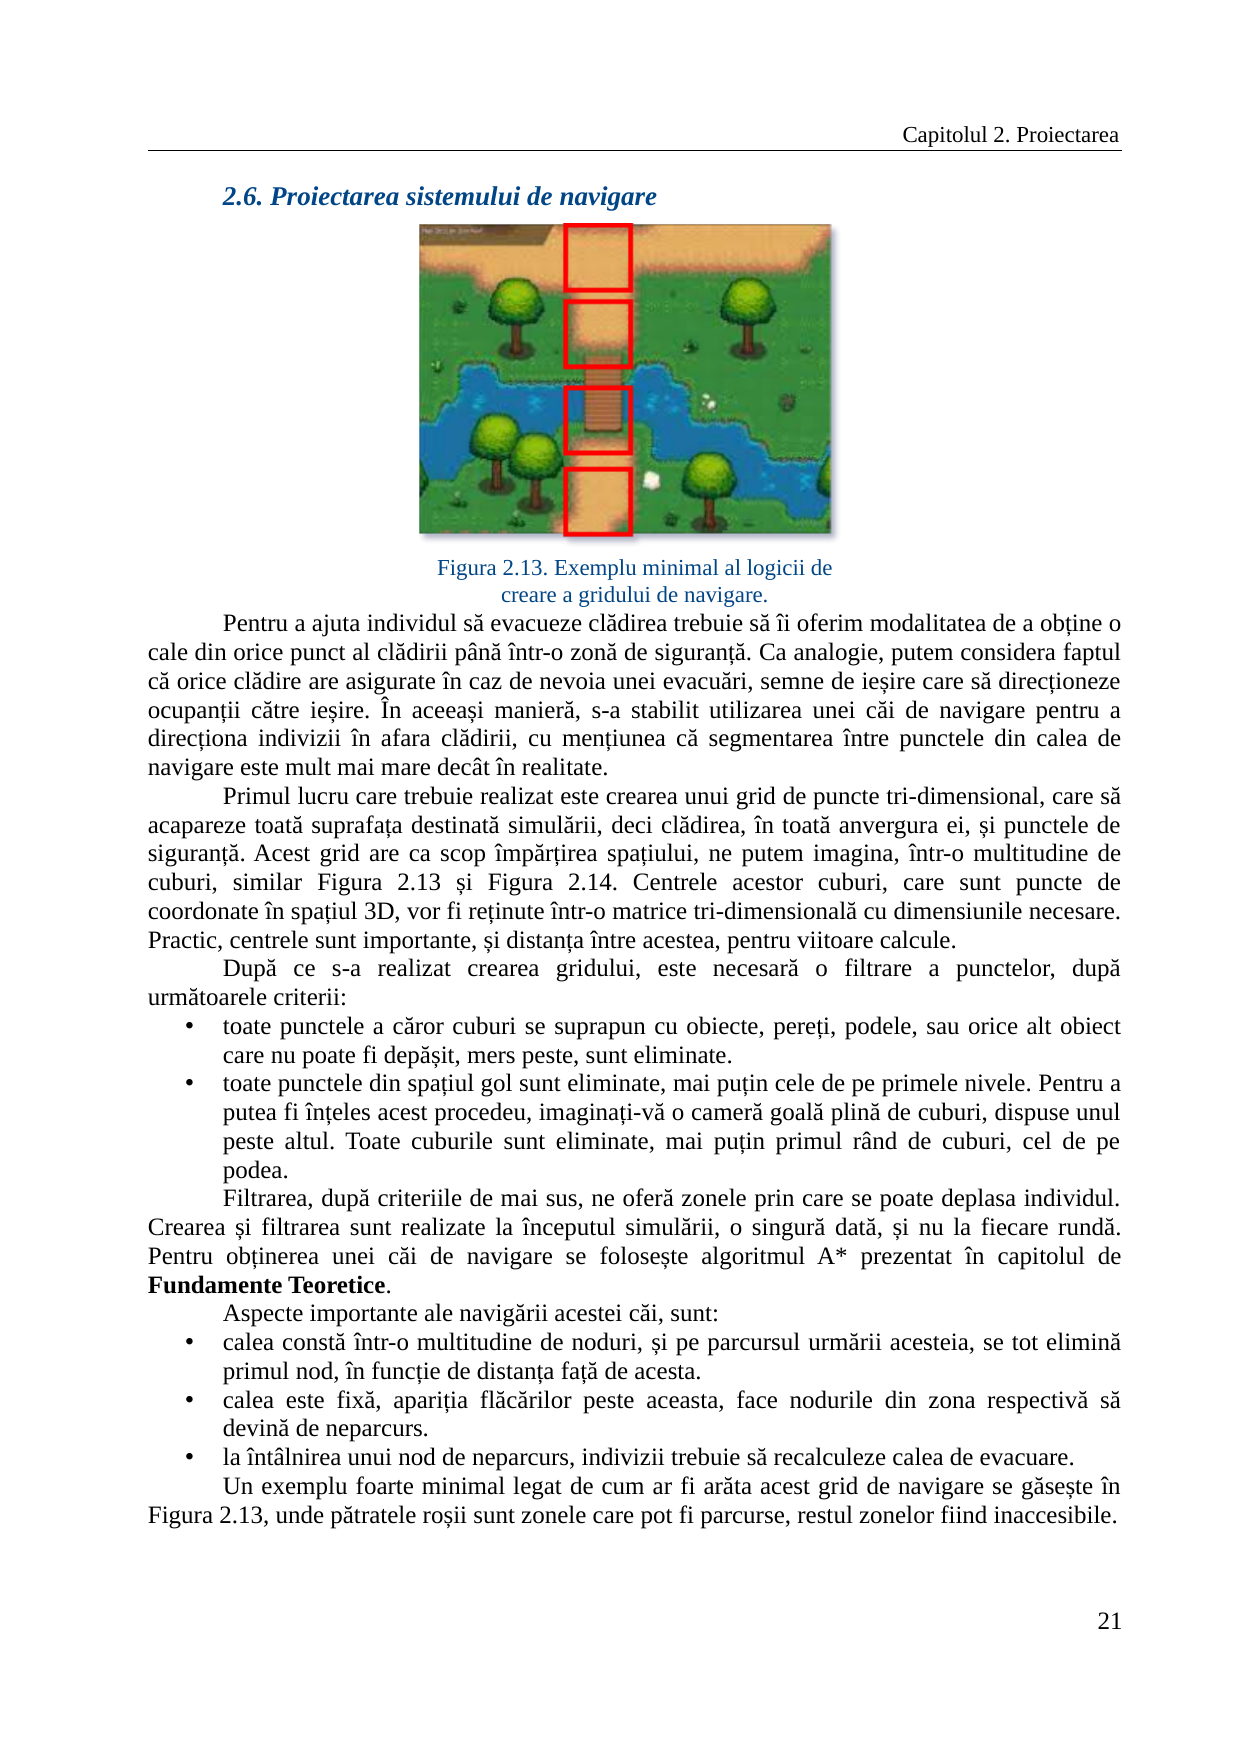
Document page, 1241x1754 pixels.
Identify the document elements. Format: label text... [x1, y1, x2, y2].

text Filtrarea, după criteriile de mai sus, ne oferă zonele prin care se poate deplasa individul. Crearea și filtrarea sunt realizate la începutul simulării, o singură dată, și nu la fiecare rundă. Pentru obținerea unei căi de navigare se folosește algoritmul A* prezentat în capitolul de Fundamente Teoretice. [148, 1183, 1122, 1298]
list la întâlnirea unui nod de neparcurs, indivizii trebuie să recalculeze calea de evacuare. [185, 1442, 1122, 1471]
text Aspecte importante ale navigării acestei căi, sunt: [148, 1298, 1122, 1327]
list toate punctele a căror cuburi se suprapun cu obiecte, pereți, podele, sau orice alt obiect care nu poate fi depășit, mers peste, sunt eliminate. [185, 1011, 1122, 1068]
text Figura 2.13. Exemplu minimal al logicii de creare a gridului de navigare. [419, 555, 850, 607]
subtitle Proiectarea sistemului de navigare [223, 180, 1122, 211]
text Pentru a ajuta individul să evacueze clădirea trebuie să îi oferim modalitatea de a obține o cale din orice punct al clădirii până într-o zonă de siguranță. Ca analogie, putem considera faptul că orice clădire are asigurate în caz de nevoia unei evacuări, semne de ieșire care să direcționeze ocupanții către ieșire. În aceeași manieră, s-a stabilit utilizarea unei căi de navigare pentru a direcționa indivizii în afara clădirii, cu mențiunea că segmentarea între punctele din calea de navigare este mult mai mare decât în realitate. [148, 555, 1122, 781]
list toate punctele din spațiul gol sunt eliminate, mai puțin cele de pe primele nivele. Pentru a putea fi înțeles acest procedeu, imaginați-vă o cameră goală plină de cuburi, dispuse unul peste altul. Toate cuburile sunt eliminate, mai puțin primul rând de cuburi, cel de pe podea. [185, 1068, 1122, 1183]
text După ce s-a realizat crearea gridului, este necesară o filtrare a punctelor, după următoarele criterii: [148, 953, 1122, 1011]
list calea constă într-o multitudine de noduri, și pe parcursul urmării acesteia, se tot elimină primul nod, în funcție de distanța față de acesta. [185, 1327, 1122, 1385]
text Un exemplu foarte minimal legat de cum ar fi arăta acest grid de navigare se găsește în Figura 2.13, unde pătratele roșii sunt zonele care pot fi parcurse, restul zonelor fiind inaccesibile. [148, 1471, 1122, 1528]
text Primul lucru care trebuie realizat este crearea unui grid de puncte tri-dimensional, care să acapareze toată suprafața destinată simulării, deci clădirea, în toată anvergura ei, și punctele de siguranță. Acest grid are ca scop împărțirea spațiului, ne putem imagina, într-o multitudine de cuburi, similar Figura 2.13 și Figura 2.14. Centrele acestor cuburi, care sunt puncte de coordonate în spațiul 3D, vor fi reținute într-o matrice tri-dimensională cu dimensiunile necesare. Practic, centrele sunt importante, și distanța între acestea, pentru viitoare calcule. [148, 781, 1122, 953]
picture [419, 223, 851, 555]
list calea este fixă, apariția flăcărilor peste aceasta, face nodurile din zona respectivă să devină de neparcurs. [185, 1385, 1122, 1442]
